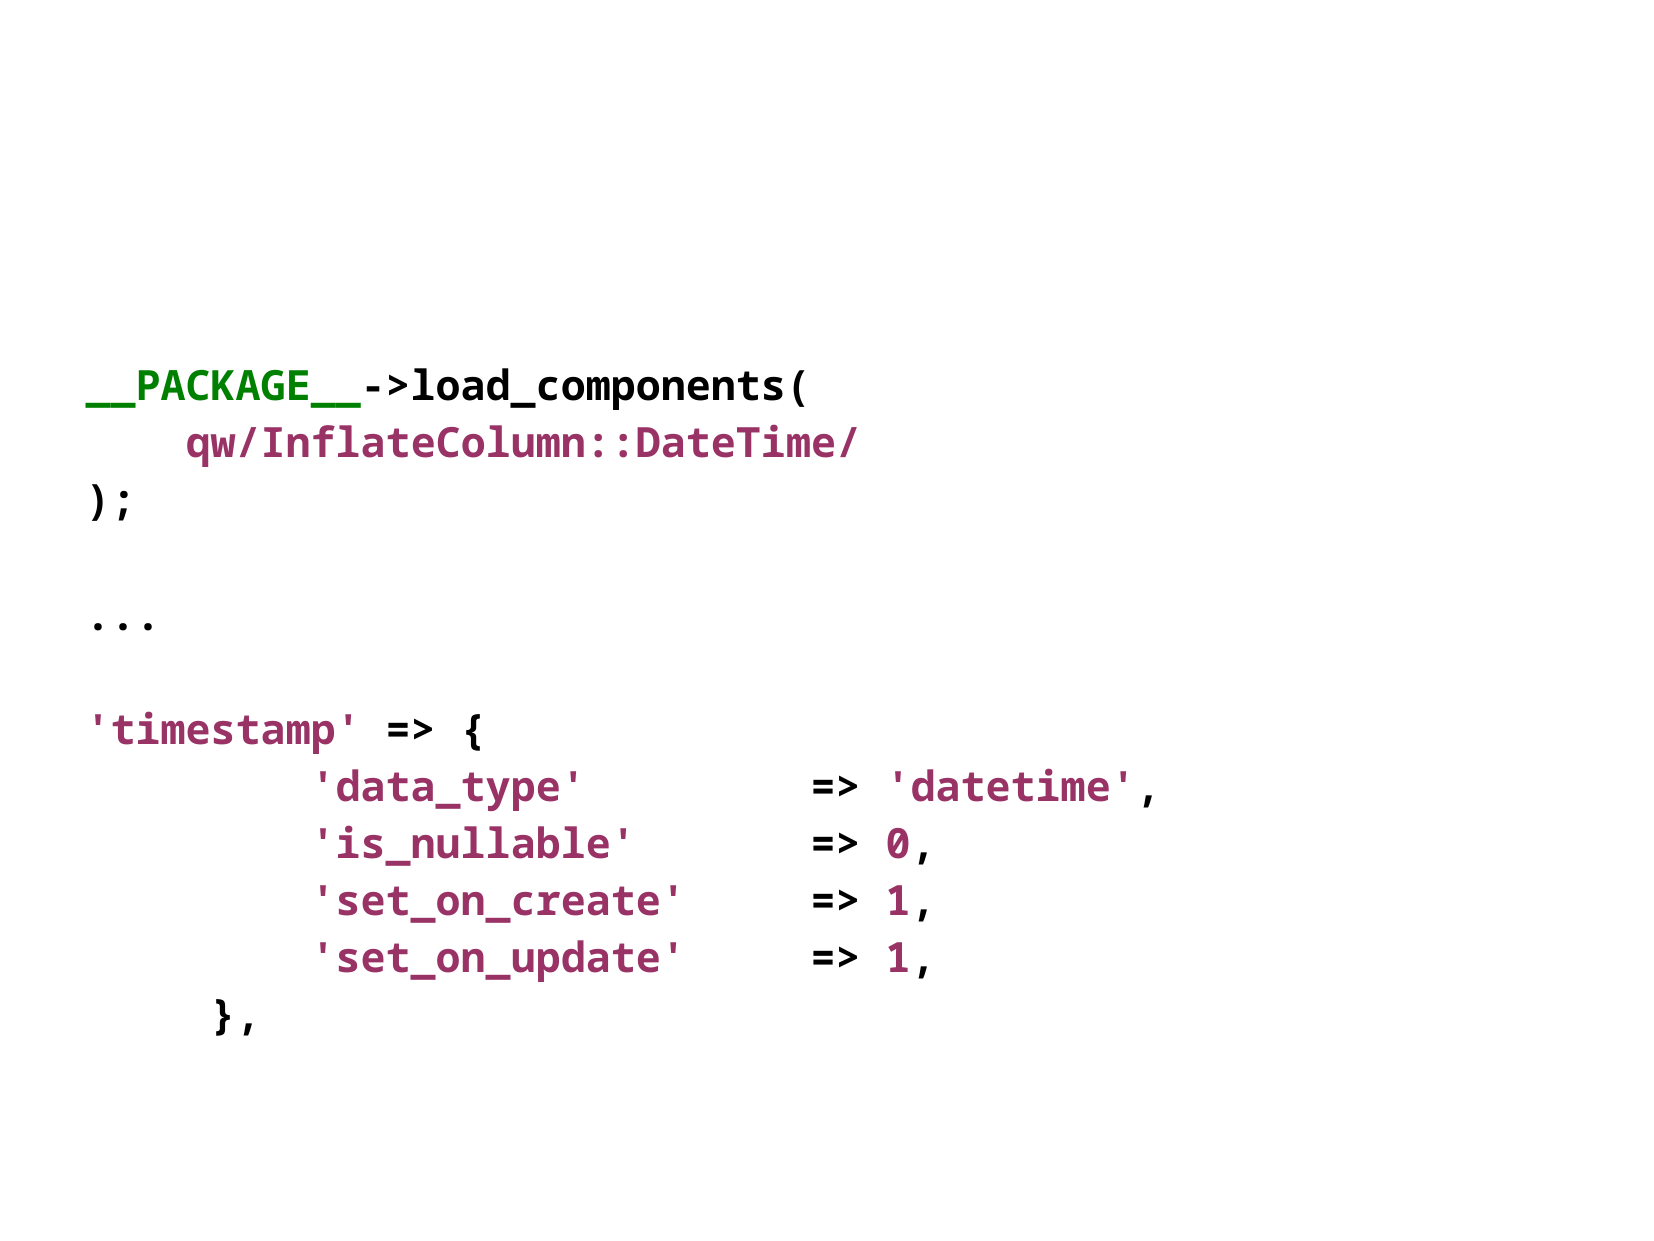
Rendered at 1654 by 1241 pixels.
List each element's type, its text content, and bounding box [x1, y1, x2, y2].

text_box ... 'timestamp' => { 'data_type' => 'datetime', 'is_nullable' => 0, 'set_on_create' => 1, 'set_on_update' => 1, }, [70, 578, 1524, 1087]
text_box __PACKAGE__->load_components( qw/InflateColumn::DateTime/ ); [70, 348, 1607, 554]
